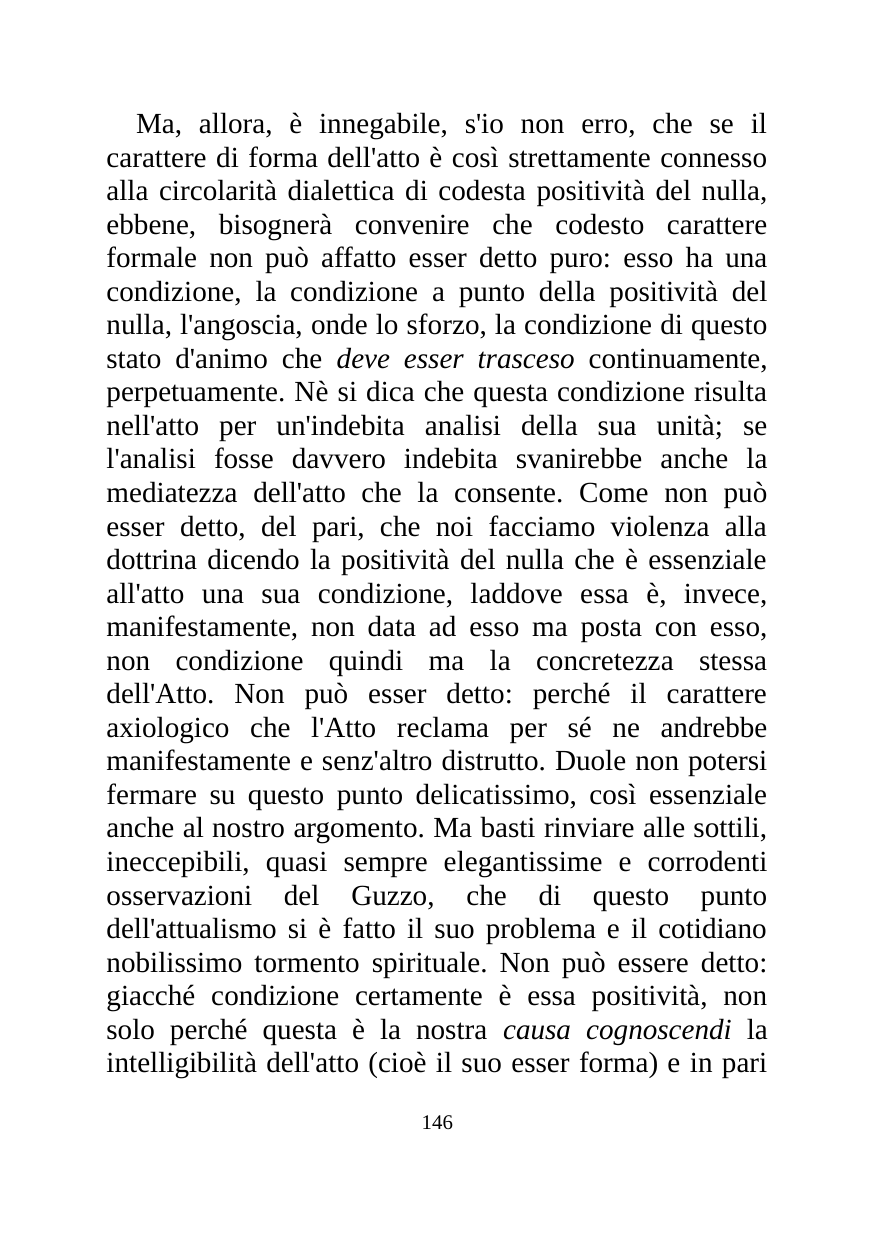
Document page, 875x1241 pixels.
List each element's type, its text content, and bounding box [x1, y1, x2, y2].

text Ma, allora, è innegabile, s'io non erro, che se il carattere di forma dell'atto è così strettamente connesso alla circolarità dialettica di codesta positività del nulla, ebbene, bisognerà convenire che codesto carattere formale non può affatto esser detto puro: esso ha una condizione, la condizione a punto della positività del nulla, l'angoscia, onde lo sforzo, la condizione di questo stato d'animo che deve esser trasceso continuamente, perpetuamente. Nè si dica che questa condizione risulta nell'atto per un'indebita analisi della sua unità; se l'analisi fosse davvero indebita svanirebbe anche la mediatezza dell'atto che la consente. Come non può esser detto, del pari, che noi facciamo violenza alla dottrina dicendo la positività del nulla che è essenziale all'atto una sua condizione, laddove essa è, invece, manifestamente, non data ad esso ma posta con esso, non condizione quindi ma la concretezza stessa dell'Atto. Non può esser detto: perché il carattere axiologico che l'Atto reclama per sé ne andrebbe manifestamente e senz'altro distrutto. Duole non potersi fermare su questo punto delicatissimo, così essenziale anche al nostro argomento. Ma basti rinviare alle sottili, ineccepibili, quasi sempre elegantissime e corrodenti osservazioni del Guzzo, che di questo punto dell'attualismo si è fatto il suo problema e il cotidiano nobilissimo tormento spirituale. Non può essere detto: giacché condizione certamente è essa positività, non solo perché questa è la nostra causa cognoscendi la intelligibilità dell'atto (cioè il suo esser forma) e in pari [106, 106, 768, 1079]
